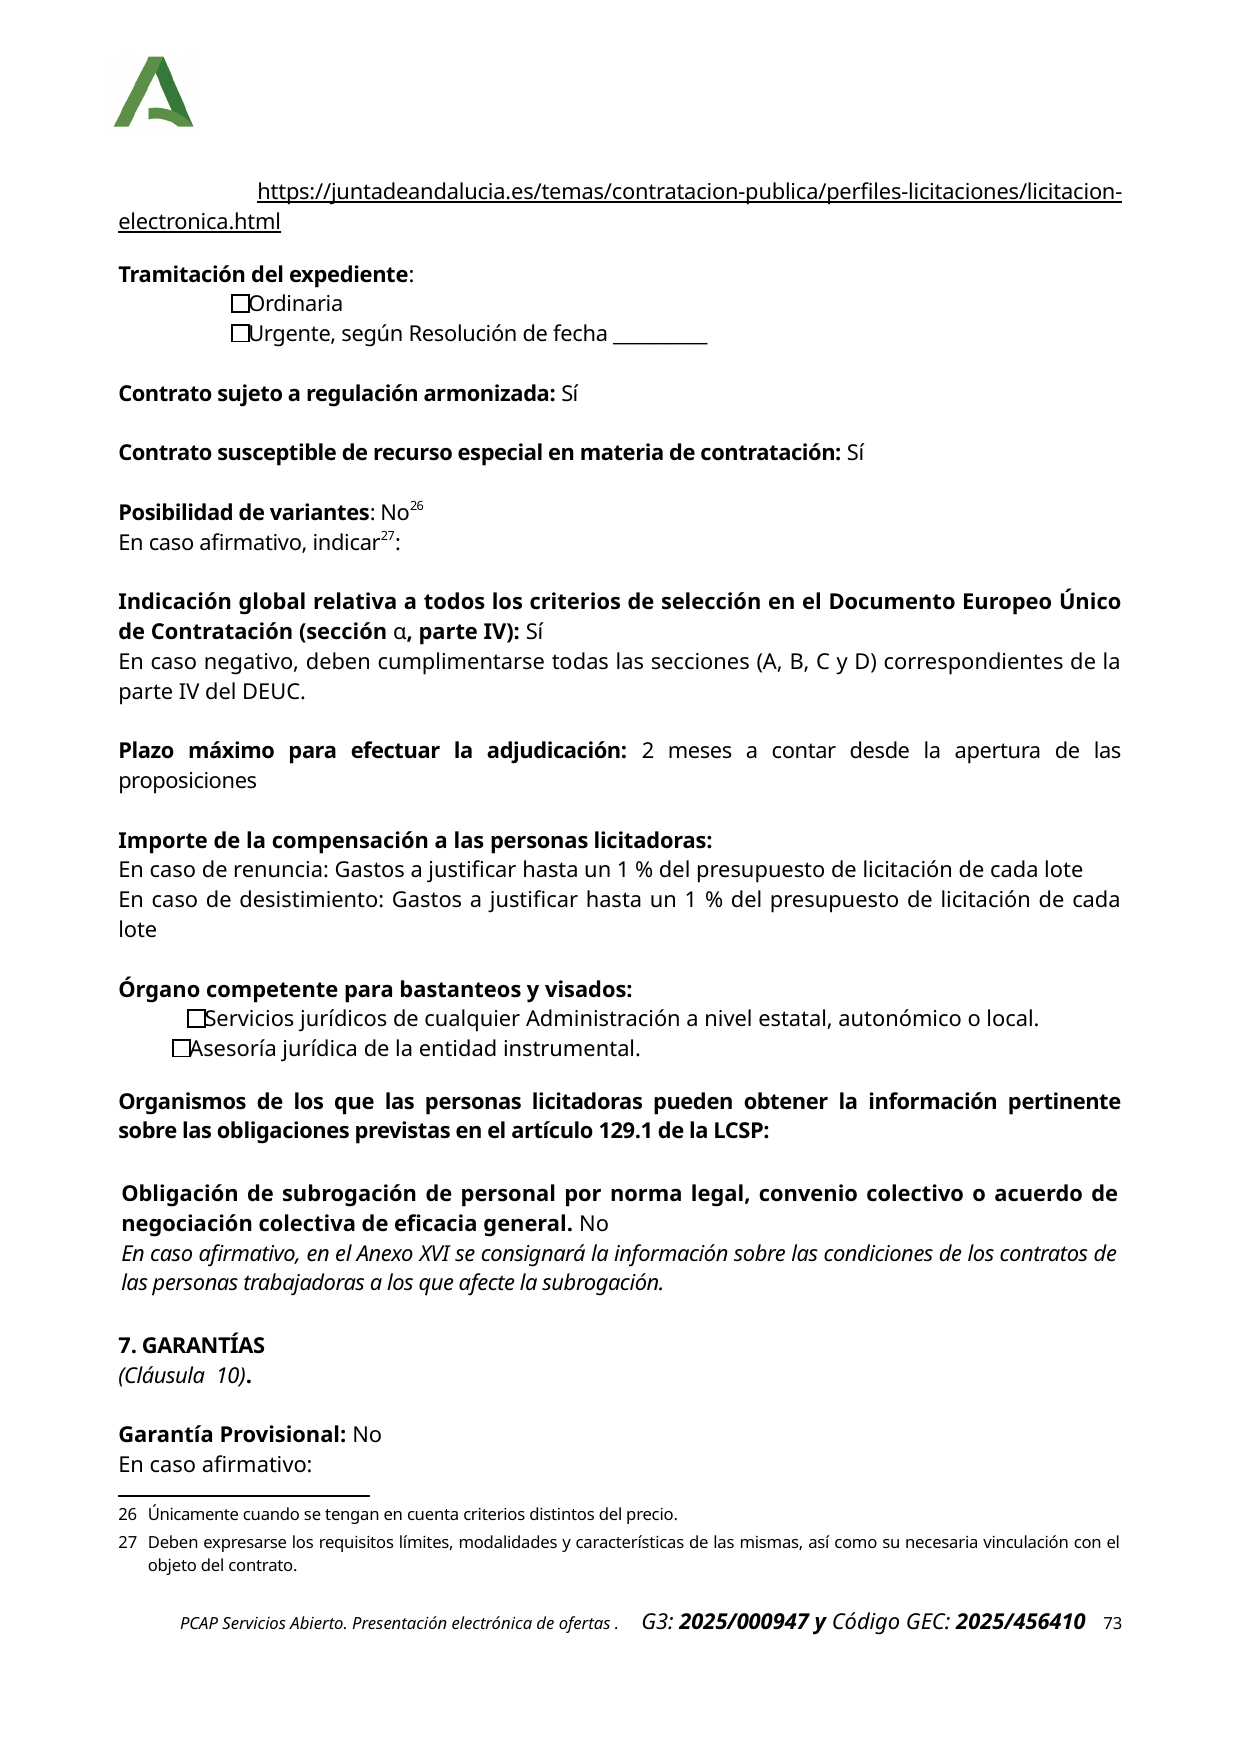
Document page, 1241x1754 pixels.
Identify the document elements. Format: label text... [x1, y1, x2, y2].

text Obligación de subrogación de personal por norma legal, convenio colectivo o acuerdo de negociación colectiva de eficacia general. No [118, 1175, 1122, 1238]
text Contrato susceptible de recurso especial en materia de contratación: Sí [118, 437, 1122, 467]
text Contrato sujeto a regulación armonizada: Sí [118, 378, 1122, 408]
text Servicios jurídicos de cualquier Administración a nivel estatal, autonómico o local. [118, 1003, 1122, 1033]
text Deben expresarse los requisitos límites, modalidades y características de las mismas, así como su necesaria vinculación con el objeto del contrato. [118, 1531, 1122, 1577]
text En caso afirmativo, en el Anexo XVI se consignará la información sobre las condiciones de los contratos de las personas trabajadoras a los que afecte la subrogación. [118, 1238, 1122, 1297]
text https://juntadeandalucia.es/temas/contratacion-publica/perfiles-licitaciones/licitacion-electronica.html [118, 176, 1122, 236]
text Indicación global relativa a todos los criterios de selección en el Documento Europeo Único de Contratación (sección α, parte IV): Sí [118, 586, 1122, 646]
text Urgente, según Resolución de fecha __________ [118, 318, 1122, 348]
text Importe de la compensación a las personas licitadoras: [118, 825, 1122, 854]
text 7. GARANTÍAS [118, 1330, 1122, 1360]
text Órgano competente para bastanteos y visados: [118, 974, 1122, 1003]
text Plazo máximo para efectuar la adjudicación: 2 meses a contar desde la apertura de las proposiciones [118, 735, 1122, 795]
text Ordinaria [118, 288, 1122, 318]
text En caso afirmativo: [118, 1449, 1122, 1479]
text (Cláusula 10). [118, 1360, 1122, 1389]
text Posibilidad de variantes: No [118, 497, 1122, 527]
text Organismos de los que las personas licitadoras pueden obtener la información pertinente sobre las obligaciones previstas en el artículo 129.1 de la LCSP: [118, 1086, 1122, 1145]
text En caso afirmativo, indicar: [118, 527, 1122, 557]
text Tramitación del expediente: [118, 259, 1122, 288]
text Garantía Provisional: No [118, 1419, 1122, 1449]
picture [109, 52, 198, 131]
text Asesoría jurídica de la entidad instrumental. [171, 1033, 1122, 1063]
text Únicamente cuando se tengan en cuenta criterios distintos del precio. [118, 1502, 1122, 1525]
text En caso de renuncia: Gastos a justificar hasta un 1 % del presupuesto de licitación de cada lote [118, 854, 1122, 884]
text En caso negativo, deben cumplimentarse todas las secciones (A, B, C y D) correspondientes de la parte IV del DEUC. [118, 646, 1122, 706]
text En caso de desistimiento: Gastos a justificar hasta un 1 % del presupuesto de licitación de cada lote [118, 884, 1122, 944]
